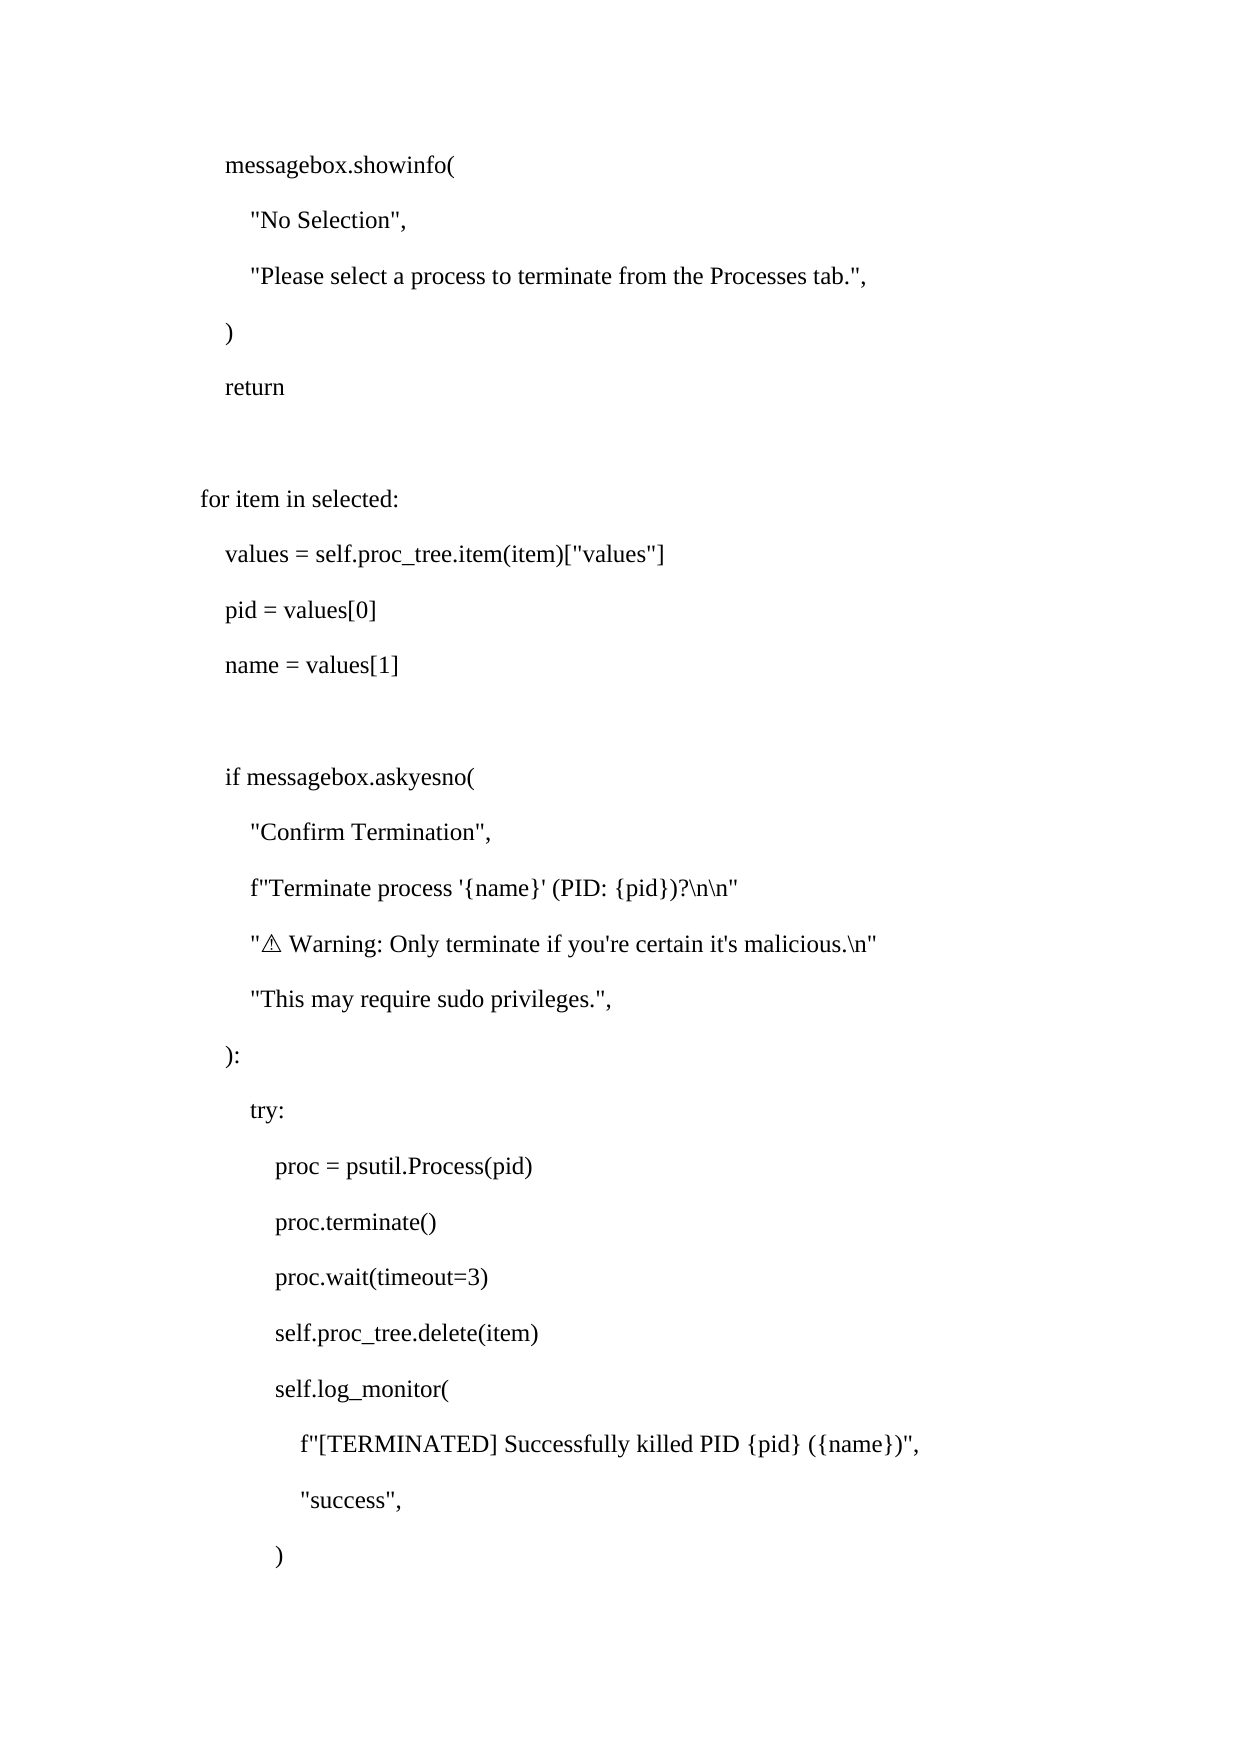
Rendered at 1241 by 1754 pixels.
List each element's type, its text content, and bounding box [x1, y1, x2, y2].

text "⚠️ Warning: Only terminate if you're certain it's malicious.\n" [150, 929, 1091, 957]
text values = self.proc_tree.item(item)["values"] [150, 539, 1091, 568]
text "success", [150, 1485, 1091, 1514]
text ) [150, 317, 1091, 346]
text try: [150, 1096, 1091, 1124]
text self.proc_tree.delete(item) [150, 1318, 1091, 1347]
text if messagebox.askyesno( [150, 762, 1091, 791]
text "Please select a process to terminate from the Processes tab.", [150, 261, 1091, 290]
text messagebox.showinfo( [150, 150, 1091, 179]
text return [150, 372, 1091, 401]
text f"[TERMINATED] Successfully killed PID {pid} ({name})", [150, 1429, 1091, 1458]
text proc.wait(timeout=3) [150, 1262, 1091, 1291]
text ): [150, 1040, 1091, 1069]
text pid = values[0] [150, 595, 1091, 624]
text "Confirm Termination", [150, 817, 1091, 846]
text f"Terminate process '{name}' (PID: {pid})?\n\n" [150, 873, 1091, 902]
text proc = psutil.Process(pid) [150, 1151, 1091, 1180]
text proc.terminate() [150, 1207, 1091, 1236]
text ) [150, 1541, 1091, 1569]
text self.log_monitor( [150, 1374, 1091, 1402]
text name = values[1] [150, 651, 1091, 679]
text "No Selection", [150, 206, 1091, 234]
text "This may require sudo privileges.", [150, 984, 1091, 1013]
text for item in selected: [150, 484, 1091, 512]
